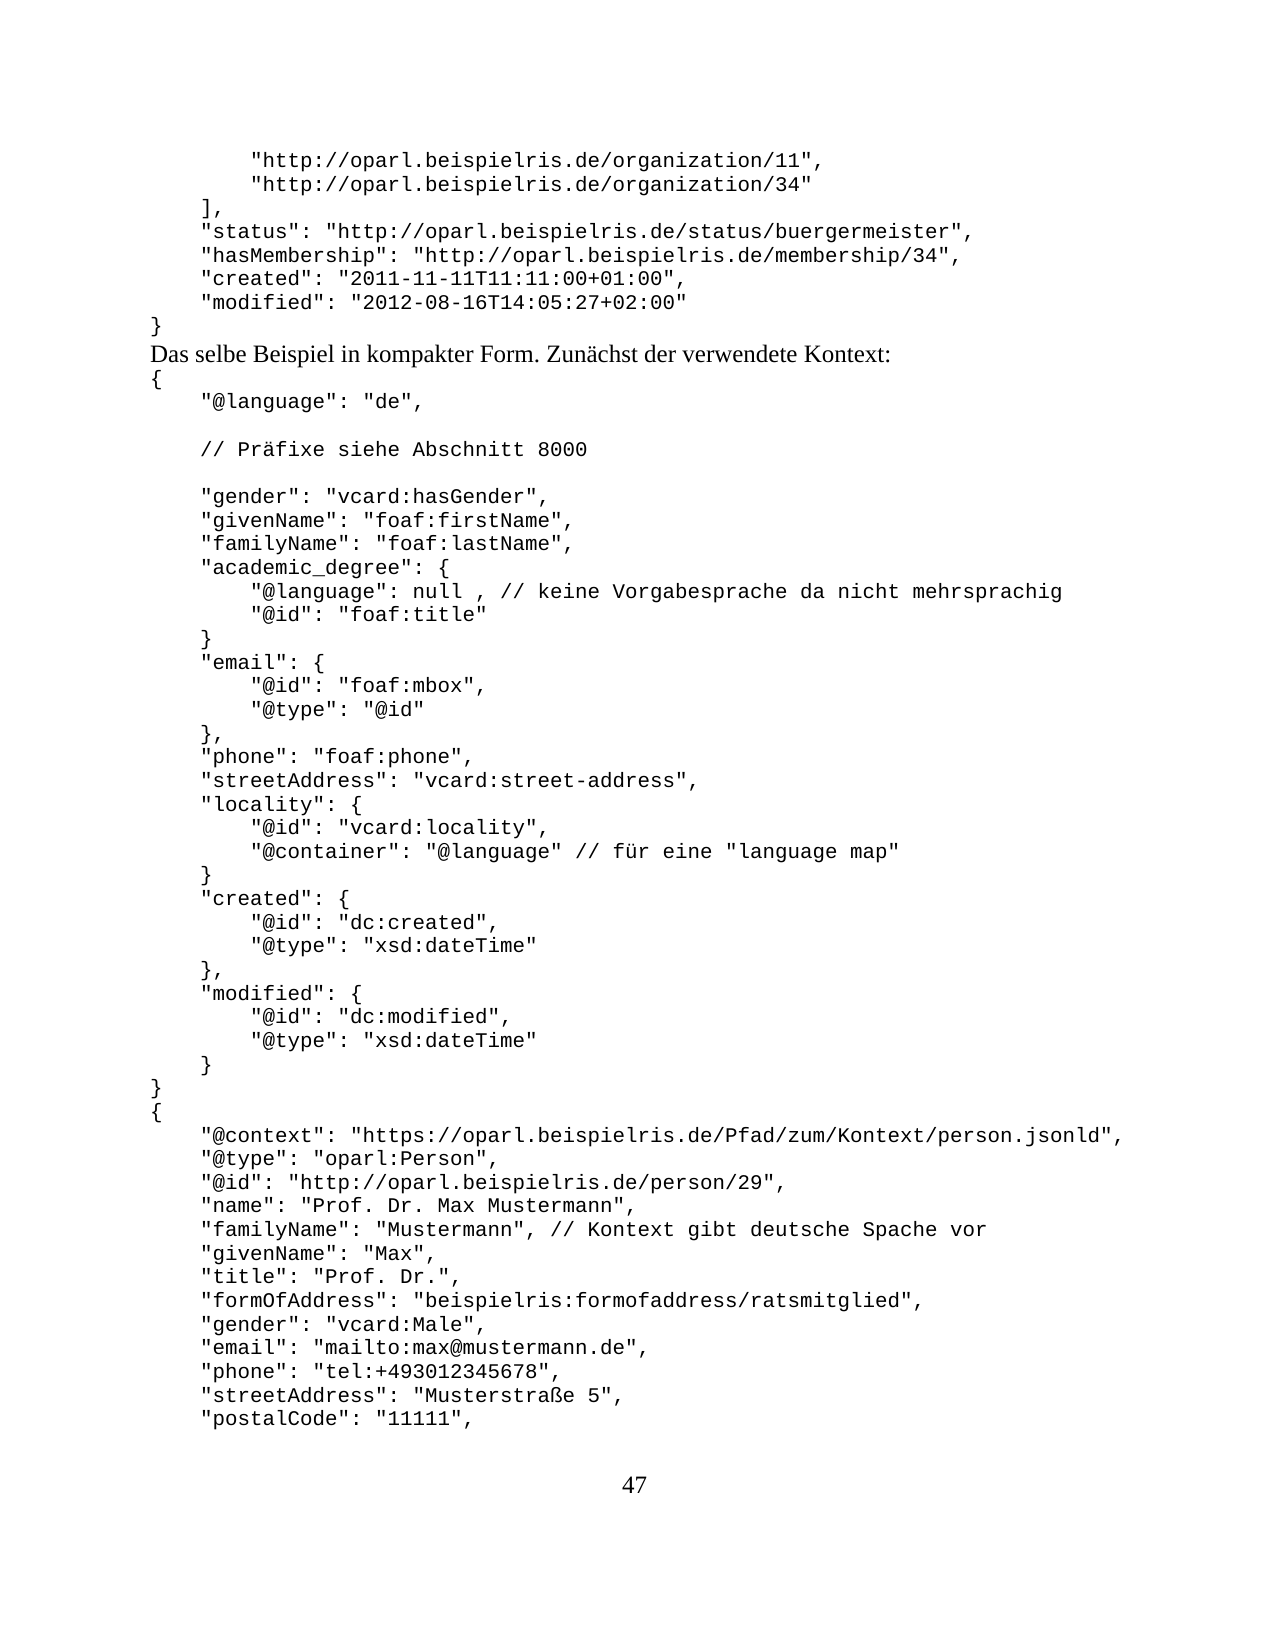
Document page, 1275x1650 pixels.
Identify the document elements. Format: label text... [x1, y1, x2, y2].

text // Präfixe siehe Abschnitt 8000 [150, 439, 1125, 462]
text "email": { [150, 652, 1125, 675]
text "gender": "vcard:hasGender", [150, 486, 1125, 510]
text "gender": "vcard:Male", [150, 1314, 1125, 1337]
text "name": "Prof. Dr. Max Mustermann", [150, 1196, 1125, 1219]
text "phone": "foaf:phone", [150, 746, 1125, 770]
text "givenName": "Max", [150, 1243, 1125, 1266]
text "givenName": "foaf:firstName", [150, 510, 1125, 533]
text "email": "mailto:max@mustermann.de", [150, 1337, 1125, 1361]
text "http://oparl.beispielris.de/organization/34" [150, 174, 1125, 197]
text "@language": null , // keine Vorgabesprache da nicht mehrsprachig [150, 581, 1125, 604]
text "@type": "xsd:dateTime" [150, 935, 1125, 959]
text "modified": { [150, 983, 1125, 1006]
text "@id": "foaf:title" [150, 604, 1125, 628]
text "http://oparl.beispielris.de/organization/11", [150, 150, 1125, 174]
text } [150, 1054, 1125, 1077]
text "@language": "de", [150, 392, 1125, 415]
text "streetAddress": "vcard:street-address", [150, 770, 1125, 793]
text "familyName": "Mustermann", // Kontext gibt deutsche Spache vor [150, 1219, 1125, 1243]
text "modified": "2012-08-16T14:05:27+02:00" [150, 292, 1125, 316]
text "@id": "dc:modified", [150, 1006, 1125, 1030]
text Das selbe Beispiel in kompakter Form. Zunächst der verwendete Kontext: [150, 339, 1125, 368]
text "@id": "foaf:mbox", [150, 675, 1125, 699]
text }, [150, 959, 1125, 983]
text "@container": "@language" // für eine "language map" [150, 841, 1125, 864]
text } [150, 864, 1125, 888]
text "created": { [150, 888, 1125, 912]
text "familyName": "foaf:lastName", [150, 533, 1125, 557]
text "@id": "vcard:locality", [150, 817, 1125, 841]
text "locality": { [150, 793, 1125, 817]
text "hasMembership": "http://oparl.beispielris.de/membership/34", [150, 244, 1125, 268]
text "postalCode": "11111", [150, 1408, 1125, 1432]
text { [150, 368, 1125, 392]
text "@context": "https://oparl.beispielris.de/Pfad/zum/Kontext/person.jsonld", [150, 1124, 1125, 1148]
text } [150, 1077, 1125, 1101]
text "@type": "@id" [150, 699, 1125, 723]
text "academic_degree": { [150, 557, 1125, 581]
text "@type": "xsd:dateTime" [150, 1030, 1125, 1054]
text }, [150, 723, 1125, 746]
text } [150, 316, 1125, 339]
text "formOfAddress": "beispielris:formofaddress/ratsmitglied", [150, 1290, 1125, 1314]
text "created": "2011-11-11T11:11:00+01:00", [150, 268, 1125, 292]
text ], [150, 197, 1125, 221]
text "@id": "dc:created", [150, 912, 1125, 935]
text "@type": "oparl:Person", [150, 1148, 1125, 1172]
text "streetAddress": "Musterstraße 5", [150, 1385, 1125, 1408]
text "@id": "http://oparl.beispielris.de/person/29", [150, 1172, 1125, 1196]
text { [150, 1101, 1125, 1124]
text } [150, 628, 1125, 652]
text "title": "Prof. Dr.", [150, 1266, 1125, 1290]
text "phone": "tel:+493012345678", [150, 1361, 1125, 1385]
text "status": "http://oparl.beispielris.de/status/buergermeister", [150, 221, 1125, 244]
